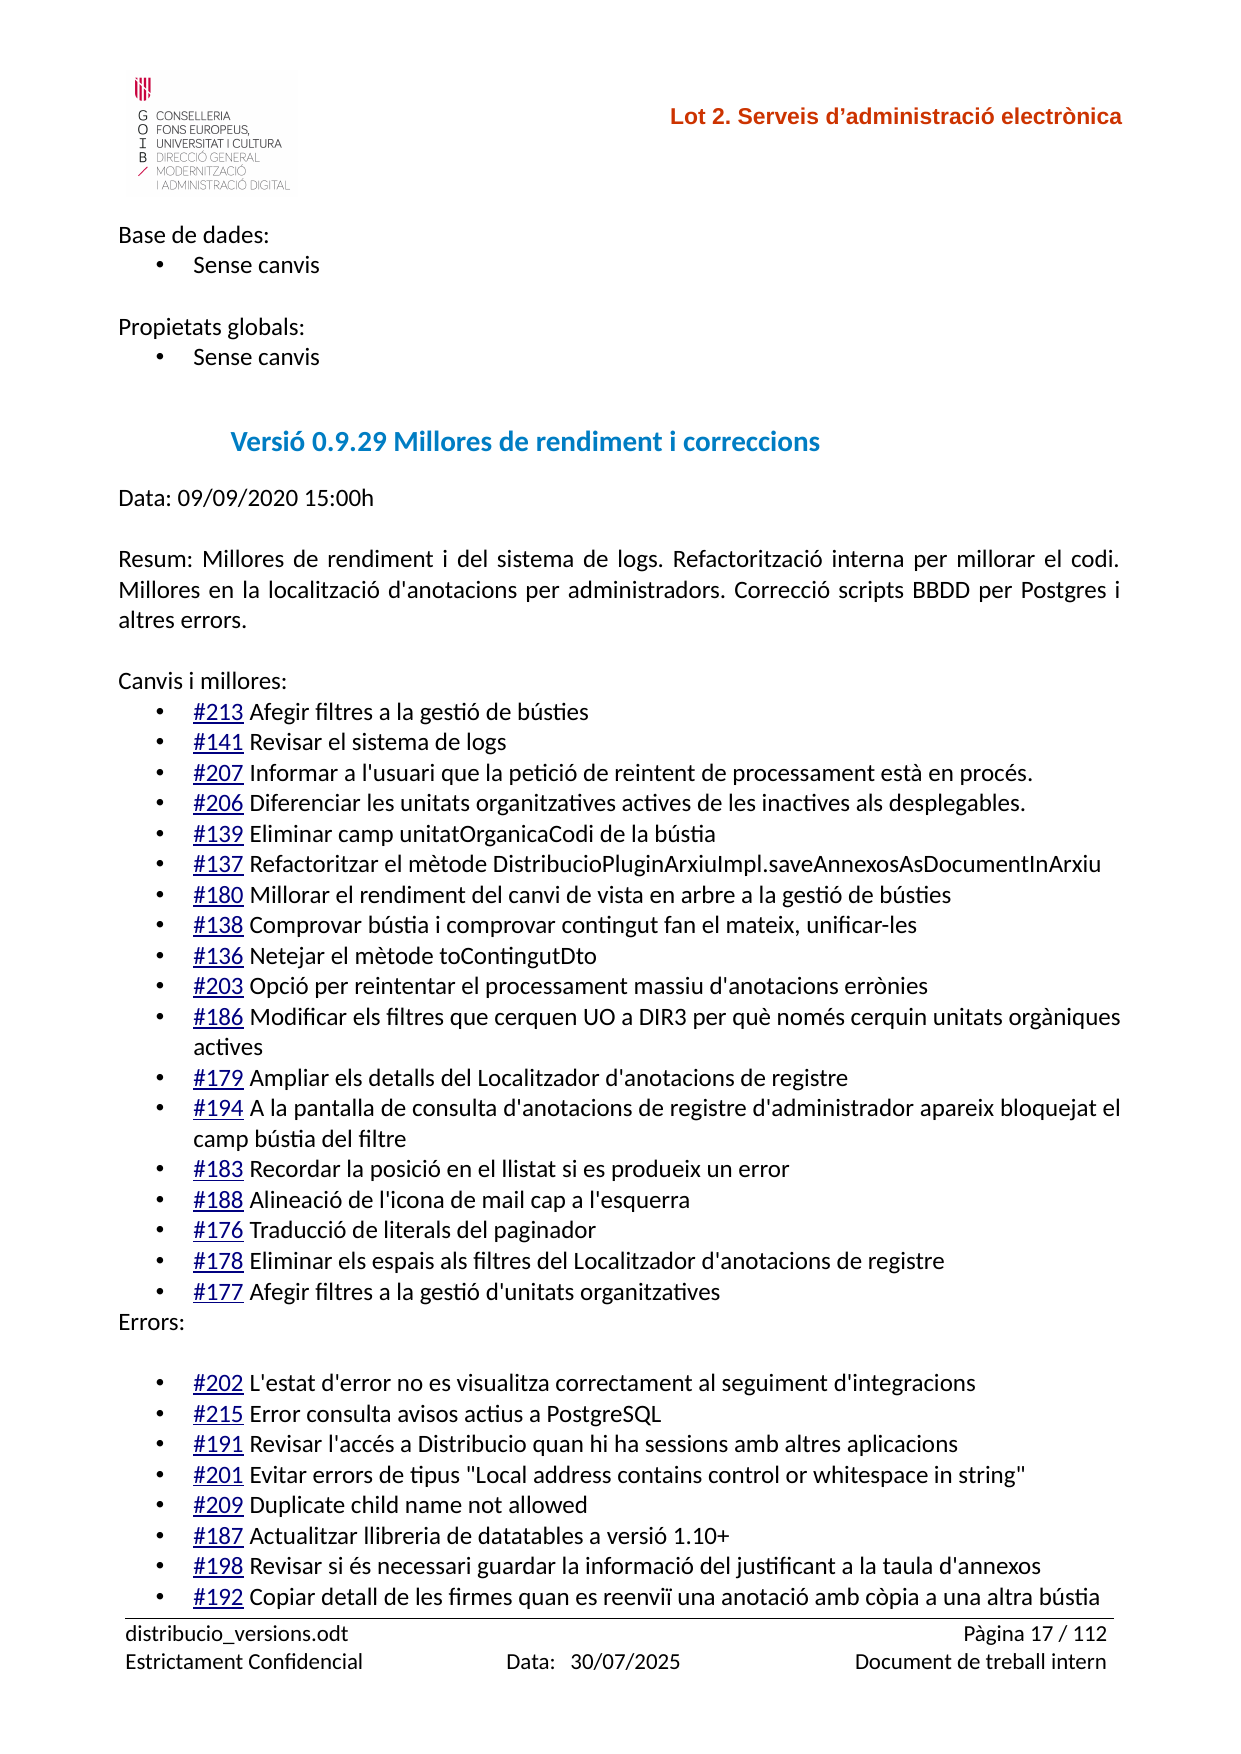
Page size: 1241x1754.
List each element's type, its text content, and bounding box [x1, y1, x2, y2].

text Canvis i millores: [118, 665, 1122, 696]
list #138 Comprovar bústia i comprovar contingut fan el mateix, unificar-les [156, 909, 1122, 940]
list #207 Informar a l'usuari que la petició de reintent de processament està en procés. [156, 757, 1122, 787]
subtitle Versió 0.9.29 Millores de rendiment i correccions [153, 423, 1122, 458]
list #198 Revisar si és necessari guardar la informació del justificant a la taula d'annexos [156, 1550, 1122, 1581]
list #136 Netejar el mètode toContingutDto [156, 940, 1122, 971]
list #187 Actualitzar llibreria de datatables a versió 1.10+ [156, 1520, 1122, 1550]
text Base de dades: [118, 219, 1122, 250]
list #141 Revisar el sistema de logs [156, 726, 1122, 757]
list #176 Traducció de literals del paginador [156, 1215, 1122, 1245]
list #215 Error consulta avisos actius a PostgreSQL [156, 1398, 1122, 1428]
list #183 Recordar la posició en el llistat si es produeix un error [156, 1154, 1122, 1184]
list #194 A la pantalla de consulta d'anotacions de registre d'administrador apareix bloquejat el camp bústia del filtre [156, 1093, 1122, 1154]
list #191 Revisar l'accés a Distribucio quan hi ha sessions amb altres aplicacions [156, 1428, 1122, 1459]
list #179 Ampliar els detalls del Localitzador d'anotacions de registre [156, 1062, 1122, 1093]
list #209 Duplicate child name not allowed [156, 1489, 1122, 1520]
list #180 Millorar el rendiment del canvi de vista en arbre a la gestió de bústies [156, 879, 1122, 909]
list #192 Copiar detall de les firmes quan es reenviï una anotació amb còpia a una altra bústia [156, 1581, 1122, 1611]
text Errors: [118, 1306, 1122, 1337]
list #213 Afegir filtres a la gestió de bústies [156, 696, 1122, 726]
list #201 Evitar errors de tipus "Local address contains control or whitespace in string" [156, 1459, 1122, 1489]
list #186 Modificar els filtres que cerquen UO a DIR3 per què només cerquin unitats orgàniques actives [156, 1001, 1122, 1062]
list #188 Alineació de l'icona de mail cap a l'esquerra [156, 1184, 1122, 1215]
picture [126, 70, 299, 197]
text Data: 09/09/2020 15:00h [118, 482, 1122, 513]
list #206 Diferenciar les unitats organitzatives actives de les inactives als desplegables. [156, 787, 1122, 818]
list #139 Eliminar camp unitatOrganicaCodi de la bústia [156, 818, 1122, 848]
list #178 Eliminar els espais als filtres del Localitzador d'anotacions de registre [156, 1245, 1122, 1276]
list #137 Refactoritzar el mètode DistribucioPluginArxiuImpl.saveAnnexosAsDocumentInArxiu [156, 848, 1122, 879]
list #177 Afegir filtres a la gestió d'unitats organitzatives [156, 1276, 1122, 1306]
list Sense canvis [156, 341, 1122, 372]
list #202 L'estat d'error no es visualitza correctament al seguiment d'integracions [156, 1367, 1122, 1398]
text Resum: Millores de rendiment i del sistema de logs. Refactorització interna per millorar el codi. Millores en la localització d'anotacions per administradors. Correcció scripts BBDD per Postgres i altres errors. [118, 543, 1122, 635]
text Propietats globals: [118, 311, 1122, 341]
list Sense canvis [156, 250, 1122, 280]
list #203 Opció per reintentar el processament massiu d'anotacions errònies [156, 971, 1122, 1001]
